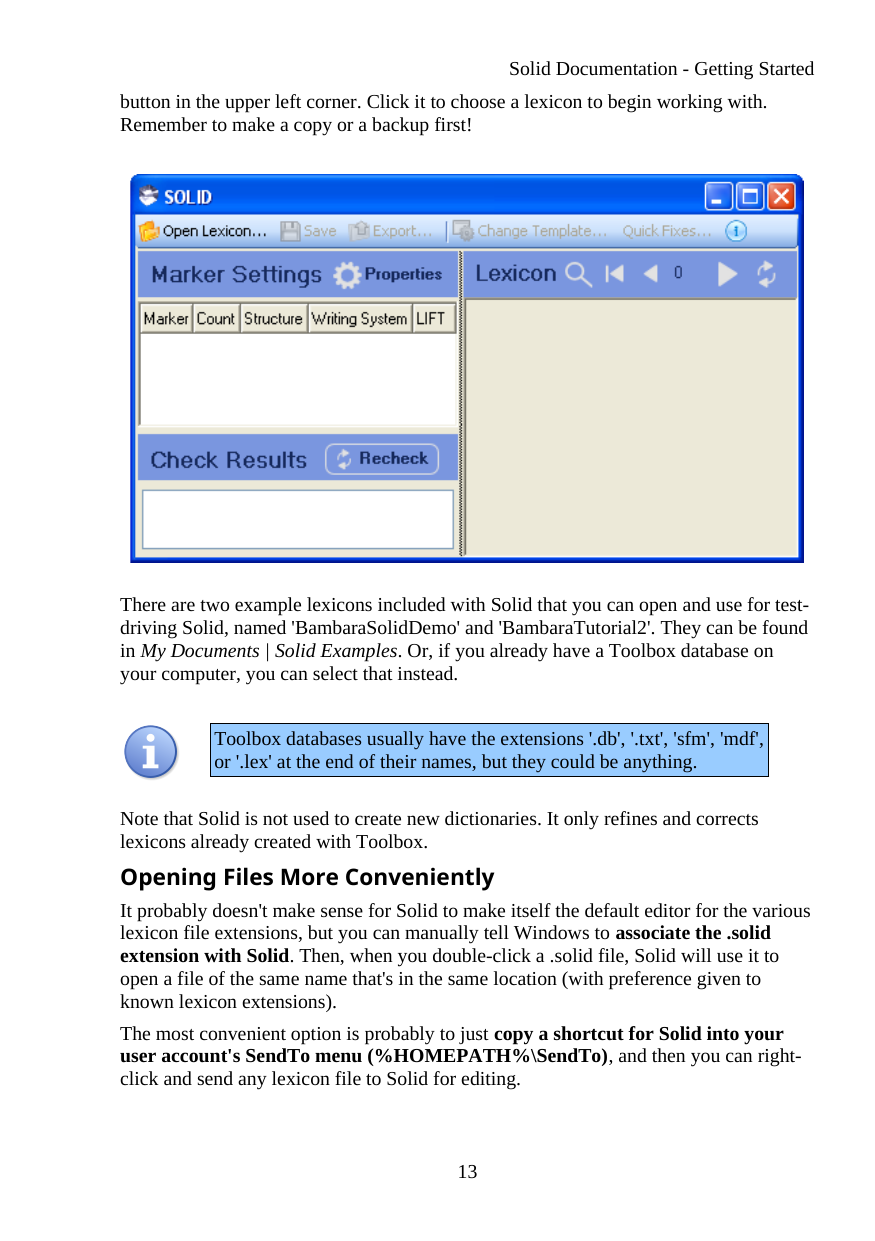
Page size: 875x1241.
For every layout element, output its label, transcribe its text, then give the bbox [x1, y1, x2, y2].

text The most convenient option is probably to just copy a shortcut for Solid into your user account's SendTo menu (%HOMEPATH%\SendTo), and then you can right-click and send any lexicon file to Solid for editing. [120, 1022, 814, 1090]
subtitle Opening Files More Conveniently [120, 862, 814, 892]
picture [130, 174, 804, 563]
text There are two example lexicons included with Solid that you can open and use for test-driving Solid, named 'BambaraSolidDemo' and 'BambaraTutorial2'. They can be found in My Documents | Solid Examples. Or, if you already have a Toolbox database on your computer, you can select that instead. [120, 144, 814, 684]
text Note that Solid is not used to create new dictionaries. It only refines and corrects lexicons already created with Toolbox. [120, 807, 814, 853]
text Toolbox databases usually have the extensions '.db', '.txt', 'sfm', 'mdf', or '.lex' at the end of their names, but they could be anything. [211, 724, 768, 776]
text button in the upper left corner. Click it to choose a lexicon to begin working with. Remember to make a copy or a backup first! [120, 90, 814, 136]
picture [120, 721, 181, 782]
text It probably doesn't make sense for Solid to make itself the default editor for the various lexicon file extensions, but you can manually tell Windows to associate the .solid extension with Solid. Then, when you double-click a .solid file, Solid will use it to open a file of the same name that's in the same location (with preference given to known lexicon extensions). [120, 898, 814, 1013]
